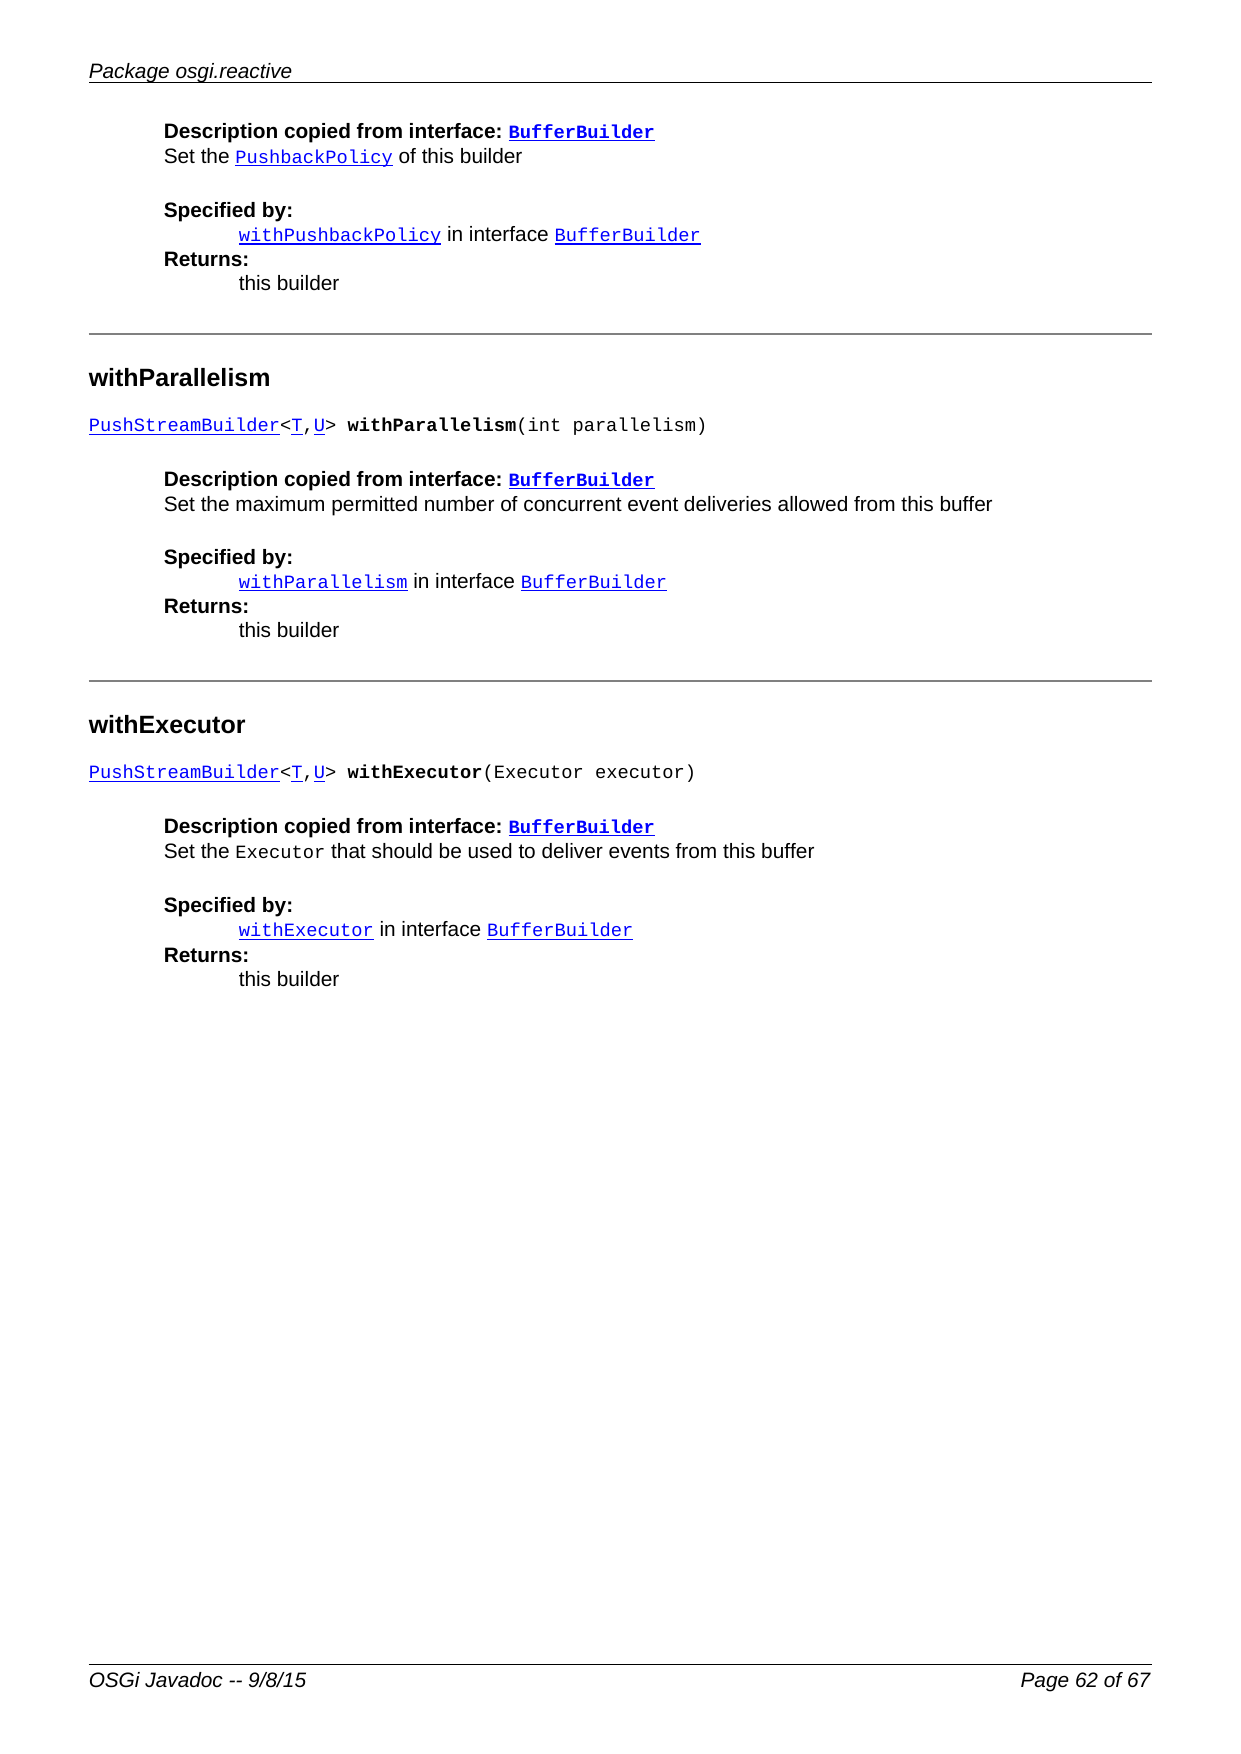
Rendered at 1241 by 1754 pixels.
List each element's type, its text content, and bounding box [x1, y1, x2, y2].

text withParallelism in interface BufferBuilder [238, 569, 1152, 594]
text this builder [238, 271, 1152, 295]
text PushStreamBuilder<T,U> withExecutor(Executor executor) [88, 763, 1152, 784]
text withPushbackPolicy in interface BufferBuilder [238, 222, 1152, 247]
text Description copied from interface: BufferBuilder [163, 467, 1152, 492]
text Set the PushbackPolicy of this builder [163, 144, 1152, 169]
text Returns: [163, 942, 1152, 966]
text Set the Executor that should be used to deliver events from this buffer [163, 839, 1152, 864]
text Specified by: [163, 545, 1152, 569]
text this builder [238, 618, 1152, 642]
subtitle withParallelism [88, 363, 1152, 392]
text Specified by: [163, 893, 1152, 917]
text Specified by: [163, 198, 1152, 222]
text PushStreamBuilder<T,U> withParallelism(int parallelism) [88, 416, 1152, 437]
text Returns: [163, 247, 1152, 271]
text Description copied from interface: BufferBuilder [163, 118, 1152, 144]
text this builder [238, 966, 1152, 990]
subtitle withExecutor [88, 710, 1152, 739]
text withExecutor in interface BufferBuilder [238, 917, 1152, 942]
text Set the maximum permitted number of concurrent event deliveries allowed from this buffer [163, 492, 1152, 516]
text Description copied from interface: BufferBuilder [163, 814, 1152, 839]
text Returns: [163, 594, 1152, 618]
